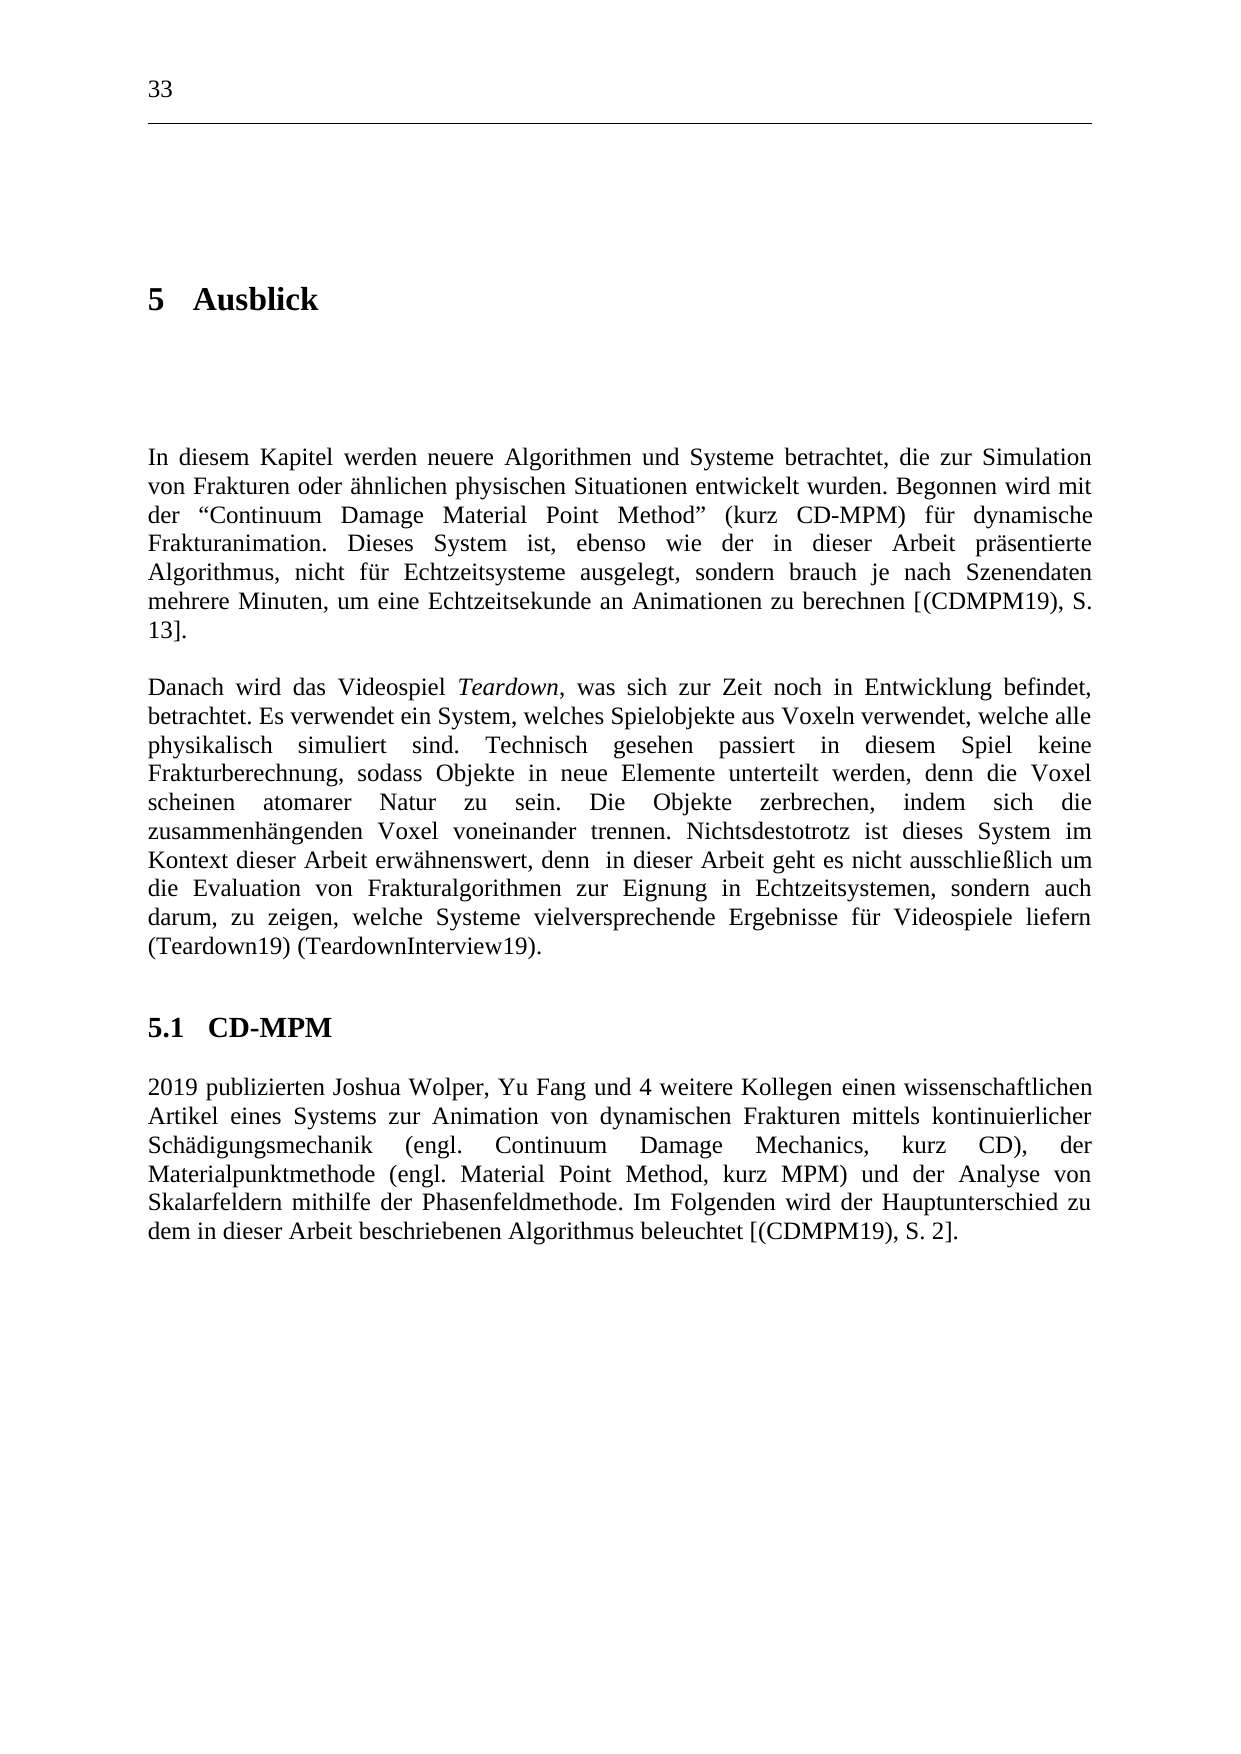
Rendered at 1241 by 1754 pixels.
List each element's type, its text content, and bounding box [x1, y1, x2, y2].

text In diesem Kapitel werden neuere Algorithmen und Systeme betrachtet, die zur Simulation von Frakturen oder ähnlichen physischen Situationen entwickelt wurden. Begonnen wird mit der “Continuum Damage Material Point Method” (kurz CD-MPM) für dynamische Frakturanimation. Dieses System ist, ebenso wie der in dieser Arbeit präsentierte Algorithmus, nicht für Echtzeitsysteme ausgelegt, sondern brauch je nach Szenendaten mehrere Minuten, um eine Echtzeitsekunde an Animationen zu berechnen [(CDMPM19), S. 13]. [148, 442, 1092, 643]
text 2019 publizierten Joshua Wolper, Yu Fang und 4 weitere Kollegen einen wissenschaftlichen Artikel eines Systems zur Animation von dynamischen Frakturen mittels kontinuierlicher Schädigungsmechanik (engl. Continuum Damage Mechanics, kurz CD), der Materialpunktmethode (engl. Material Point Method, kurz MPM) und der Analyse von Skalarfeldern mithilfe der Phasenfeldmethode. Im Folgenden wird der Hauptunterschied zu dem in dieser Arbeit beschriebenen Algorithmus beleuchtet [(CDMPM19), S. 2]. [148, 1072, 1092, 1245]
subtitle Ausblick [148, 279, 1092, 317]
text Danach wird das Videospiel Teardown, was sich zur Zeit noch in Entwicklung befindet, betrachtet. Es verwendet ein System, welches Spielobjekte aus Voxeln verwendet, welche alle physikalisch simuliert sind. Technisch gesehen passiert in diesem Spiel keine Frakturberechnung, sodass Objekte in neue Elemente unterteilt werden, denn die Voxel scheinen atomarer Natur zu sein. Die Objekte zerbrechen, indem sich die zusammenhängenden Voxel voneinander trennen. Nichtsdestotrotz ist dieses System im Kontext dieser Arbeit erwähnenswert, denn in dieser Arbeit geht es nicht ausschließlich um die Evaluation von Frakturalgorithmen zur Eignung in Echtzeitsystemen, sondern auch darum, zu zeigen, welche Systeme vielversprechende Ergebnisse für Videospiele liefern (Teardown19) (TeardownInterview19). [148, 672, 1092, 960]
subtitle CD-MPM [148, 1010, 1092, 1043]
